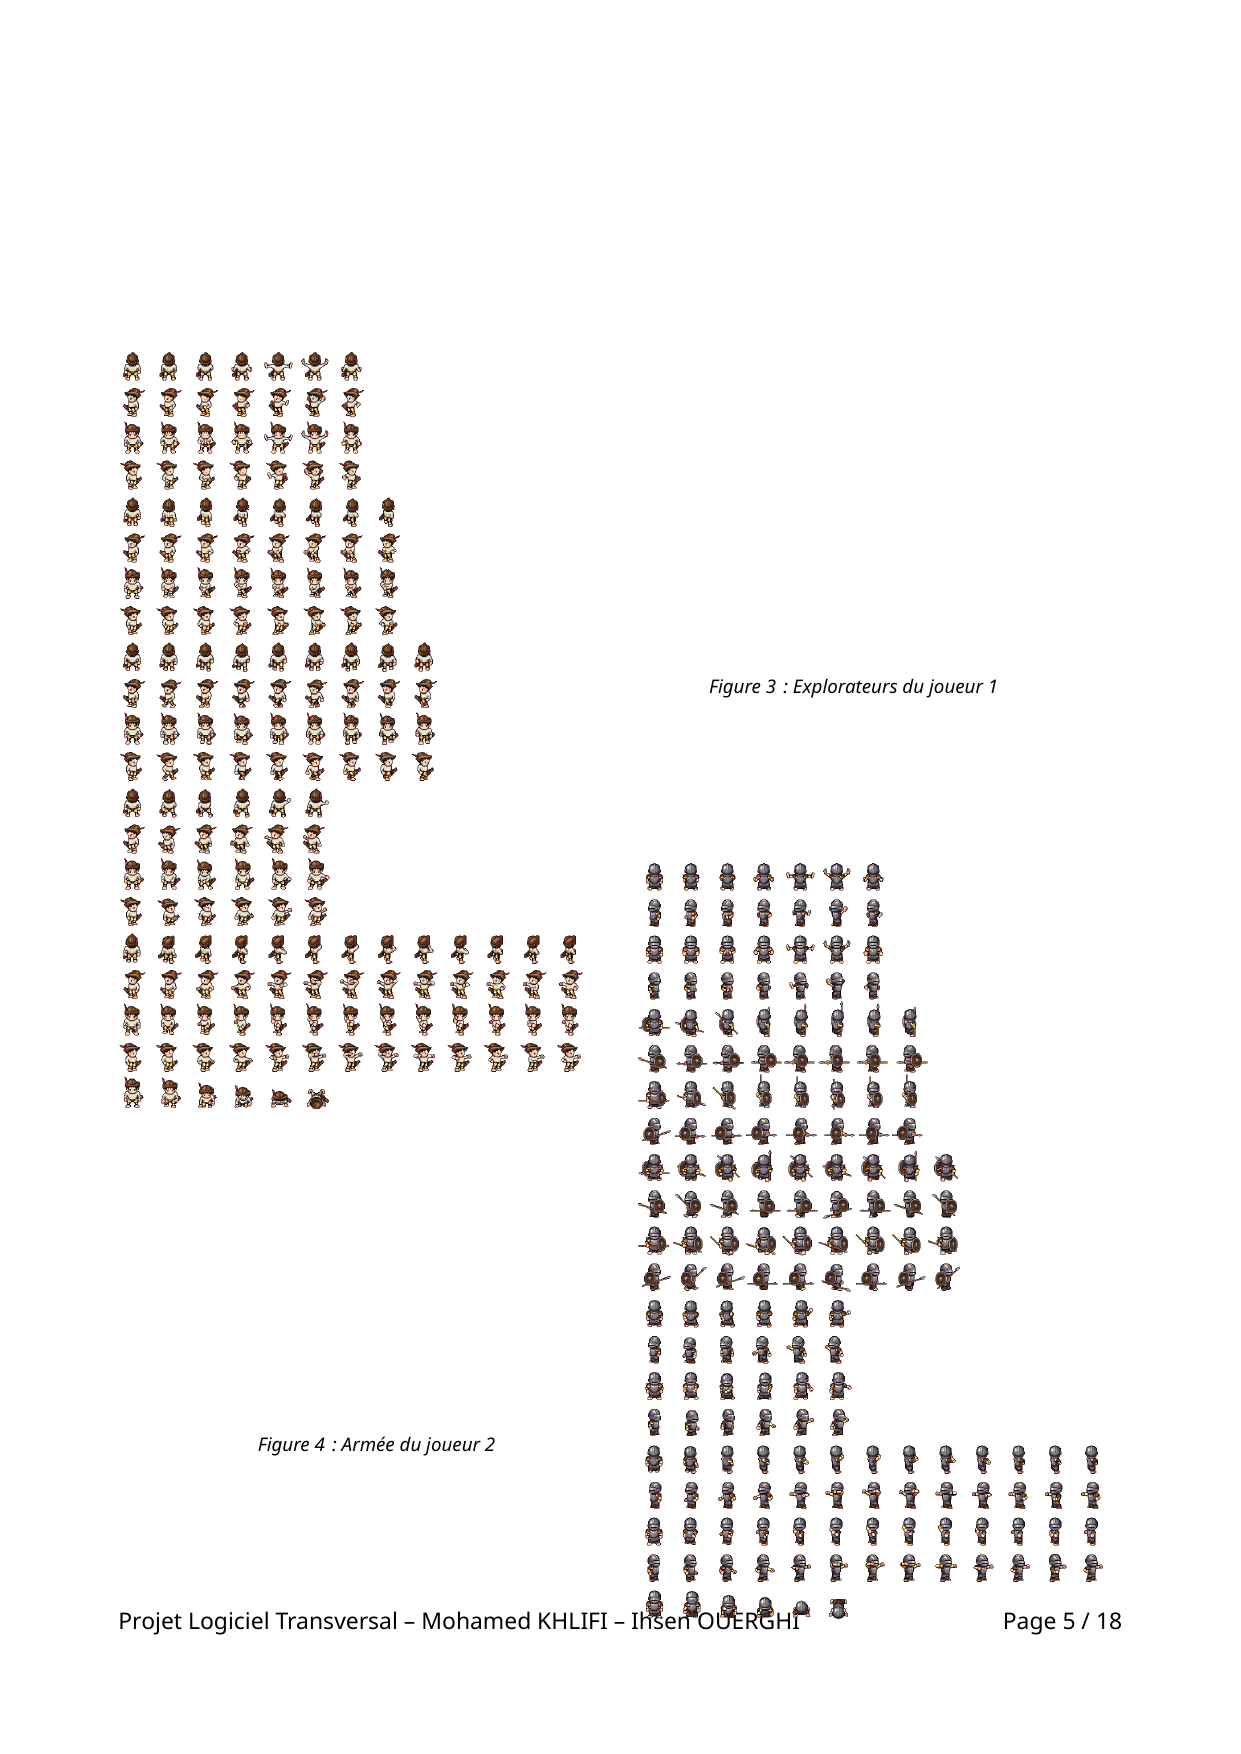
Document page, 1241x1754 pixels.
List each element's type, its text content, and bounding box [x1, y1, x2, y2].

text Figure 4 : Armée du joueur 2 [118, 1432, 636, 1457]
picture [636, 855, 1110, 1619]
text Figure 3 : Explorateurs du joueur 1 [588, 674, 1122, 699]
picture [114, 346, 588, 1109]
